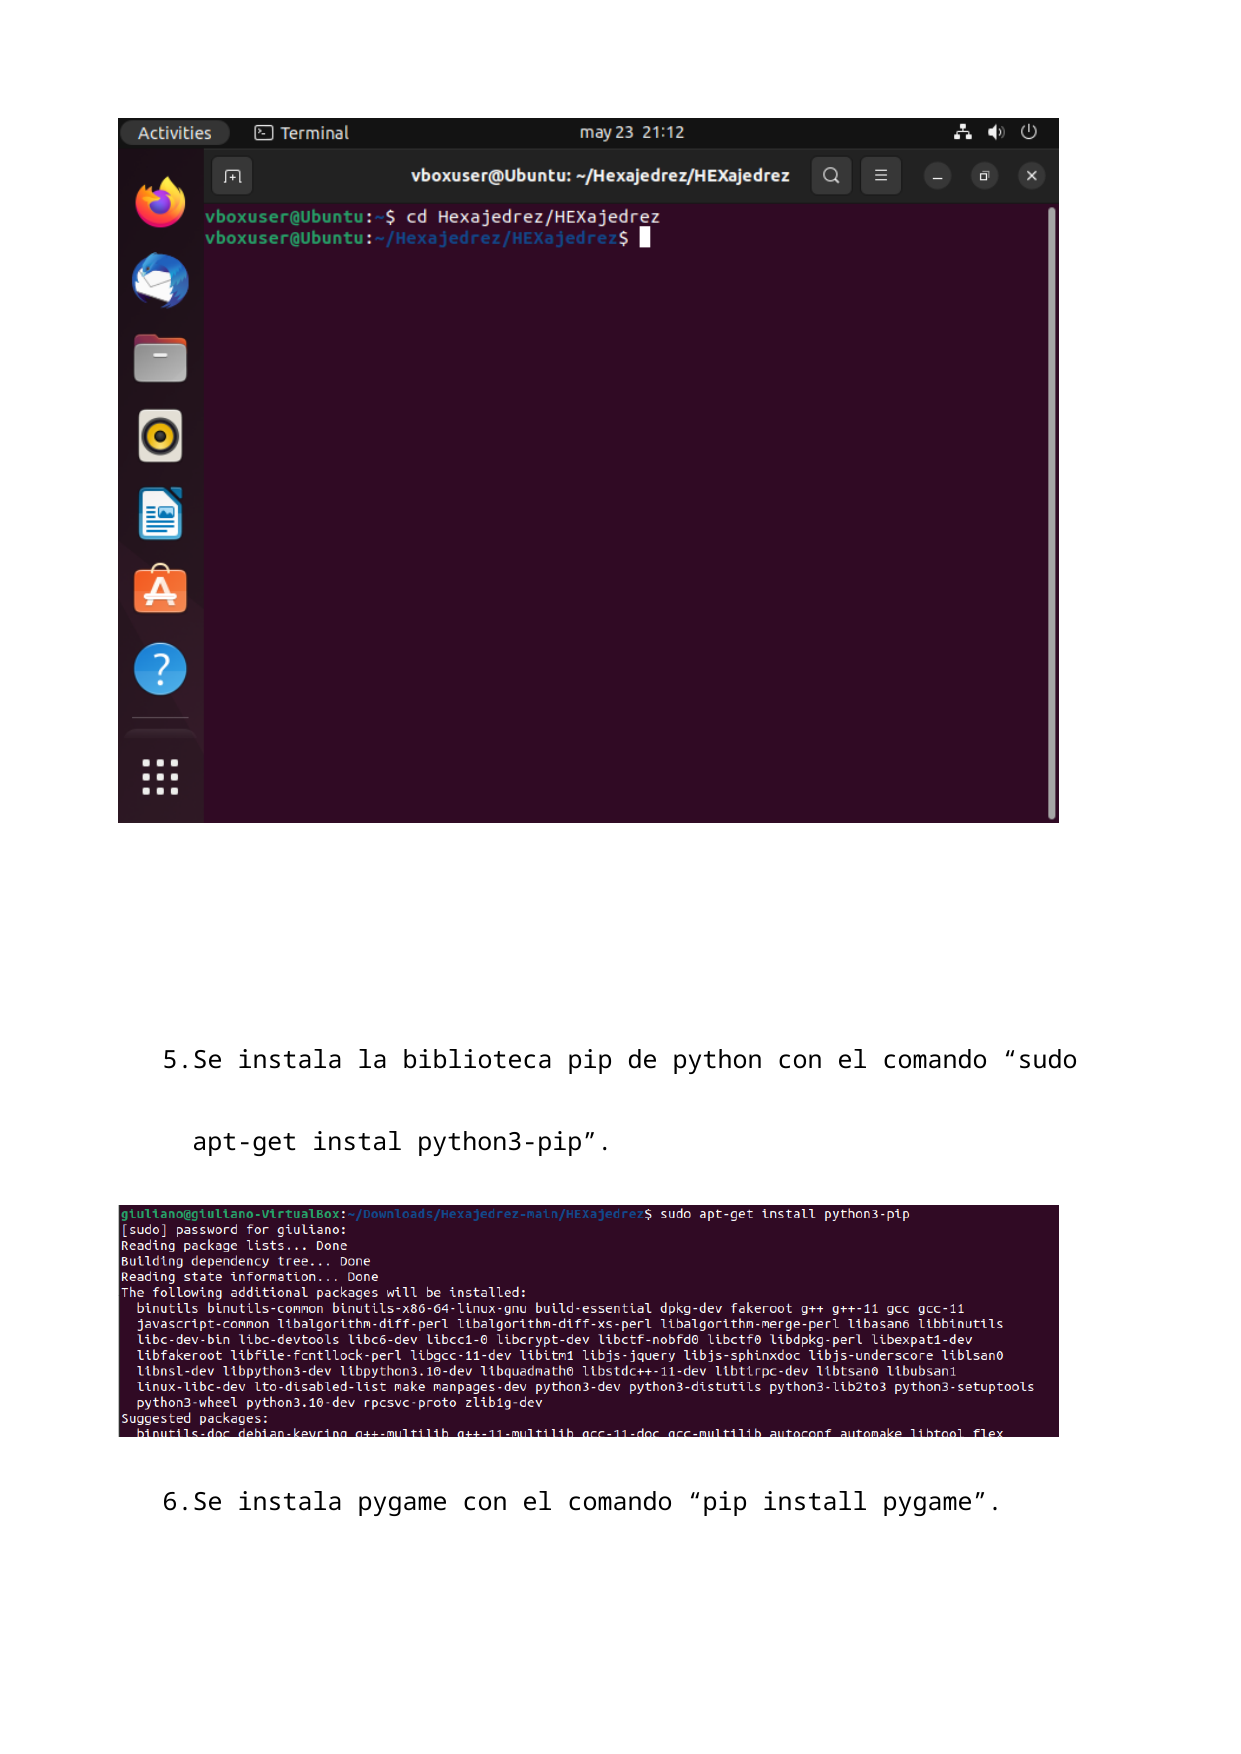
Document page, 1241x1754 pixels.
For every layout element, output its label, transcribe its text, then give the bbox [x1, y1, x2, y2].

picture [118, 118, 1059, 823]
picture [118, 1205, 1059, 1437]
list Se instala pygame con el comando “pip install pygame”. [162, 1484, 1122, 1518]
list Se instala la biblioteca pip de python con el comando “sudo apt-get instal python3-pip”. [162, 1042, 1122, 1157]
